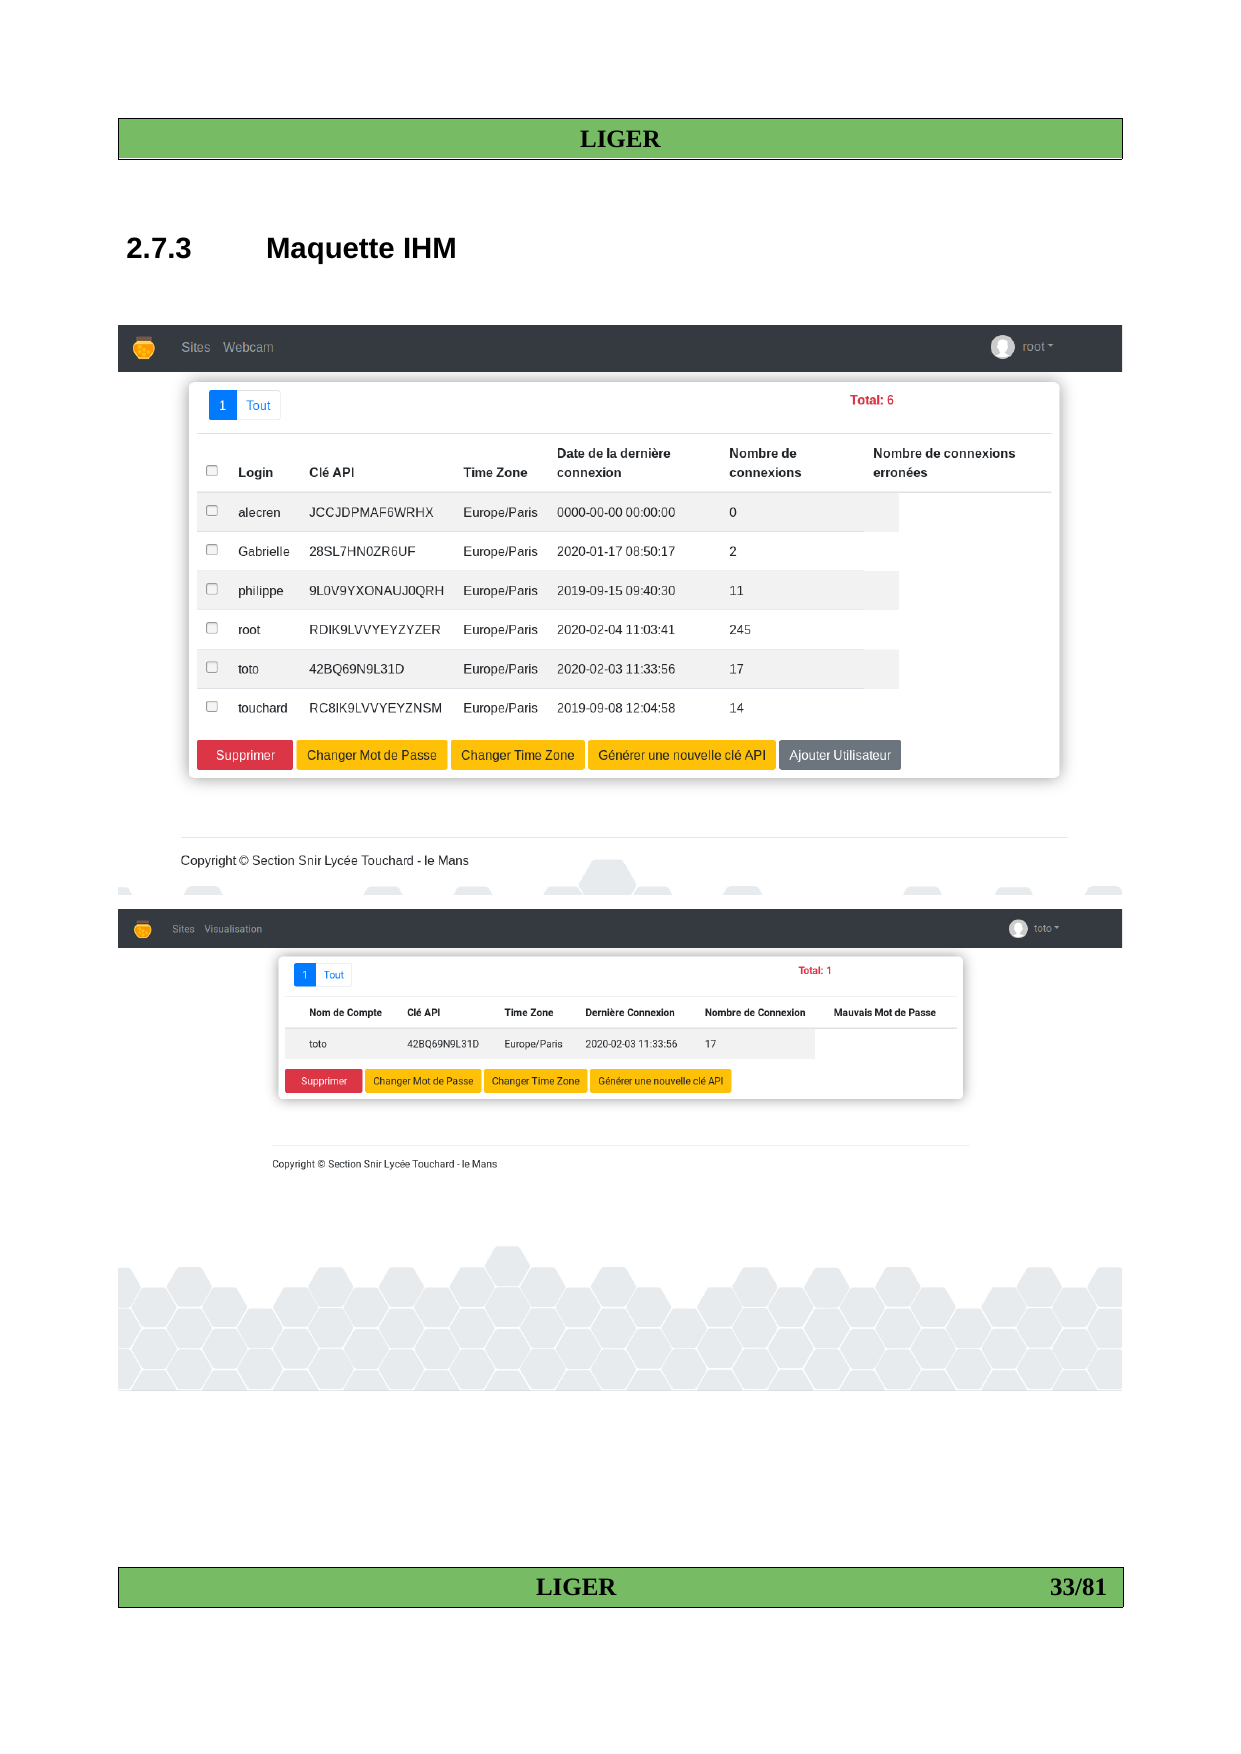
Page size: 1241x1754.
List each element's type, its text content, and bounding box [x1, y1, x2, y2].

subtitle Maquette IHM [118, 231, 1122, 265]
picture [118, 325, 1123, 895]
picture [118, 909, 1123, 1391]
